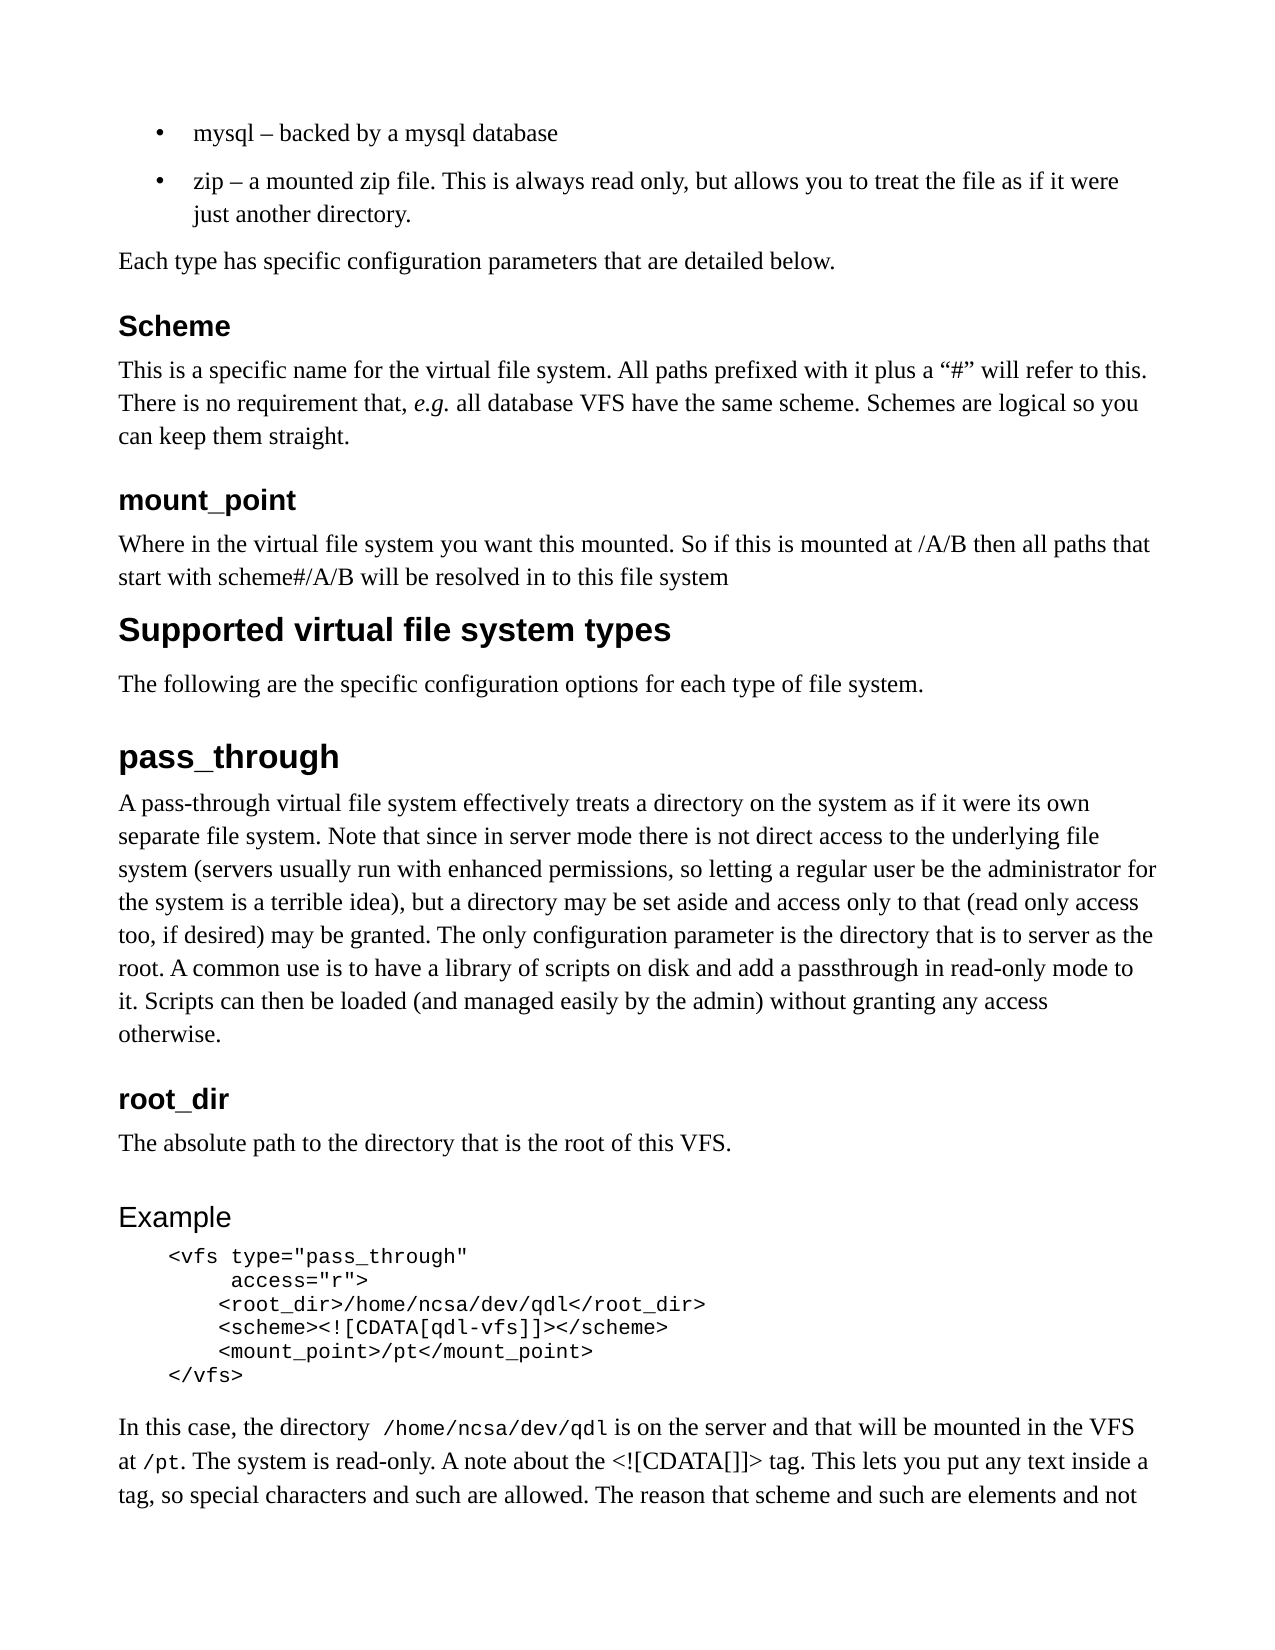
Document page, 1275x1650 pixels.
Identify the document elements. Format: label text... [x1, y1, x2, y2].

list mysql – backed by a mysql database [156, 118, 1157, 147]
text The following are the specific configuration options for each type of file system. [118, 669, 1157, 697]
text Where in the virtual file system you want this mounted. So if this is mounted at /A/B then all paths that start with scheme#/A/B will be resolved in to this file system [118, 529, 1157, 591]
subtitle Scheme [118, 308, 1157, 342]
text The absolute path to the directory that is the root of this VFS. [118, 1128, 1157, 1157]
subtitle root_dir [118, 1082, 1157, 1115]
subtitle mount_point [118, 483, 1157, 517]
text In this case, the directory /home/ncsa/dev/qdl is on the server and that will be mounted in the VFS at /pt. The system is read-only. A note about the <![CDATA[]]> tag. This lets you put any text inside a tag, so special characters and such are allowed. The reason that scheme and such are elements and not [118, 1412, 1157, 1508]
subtitle Example [118, 1200, 1157, 1234]
text This is a specific name for the virtual file system. All paths prefixed with it plus a “#” will refer to this. There is no requirement that, e.g. all database VFS have the same scheme. Schemes are logical so you can keep them straight. [118, 355, 1157, 449]
text Each type has specific configuration parameters that are detailed below. [118, 246, 1157, 275]
text <mount_point>/pt</mount_point> [118, 1341, 1157, 1365]
list zip – a mounted zip file. This is always read only, but allows you to treat the file as if it were just another directory. [156, 166, 1157, 227]
text A pass-through virtual file system effectively treats a directory on the system as if it were its own separate file system. Note that since in server mode there is not direct access to the underlying file system (servers usually run with enhanced permissions, so letting a regular user be the administrator for the system is a terrible idea), but a directory may be set aside and access only to that (read only access too, if desired) may be granted. The only configuration parameter is the directory that is to server as the root. A common use is to have a library of scripts on disk and add a passthrough in read-only mode to it. Scripts can then be loaded (and managed easily by the admin) without granting any access otherwise. [118, 788, 1157, 1048]
subtitle pass_through [118, 737, 1157, 776]
text Supported virtual file system types [118, 610, 1157, 648]
text <scheme><![CDATA[qdl-vfs]]></scheme> [118, 1317, 1157, 1341]
text </vfs> [118, 1365, 1157, 1412]
text access="r"> [118, 1270, 1157, 1294]
text <root_dir>/home/ncsa/dev/qdl</root_dir> [118, 1294, 1157, 1317]
text <vfs type="pass_through" [118, 1246, 1157, 1270]
